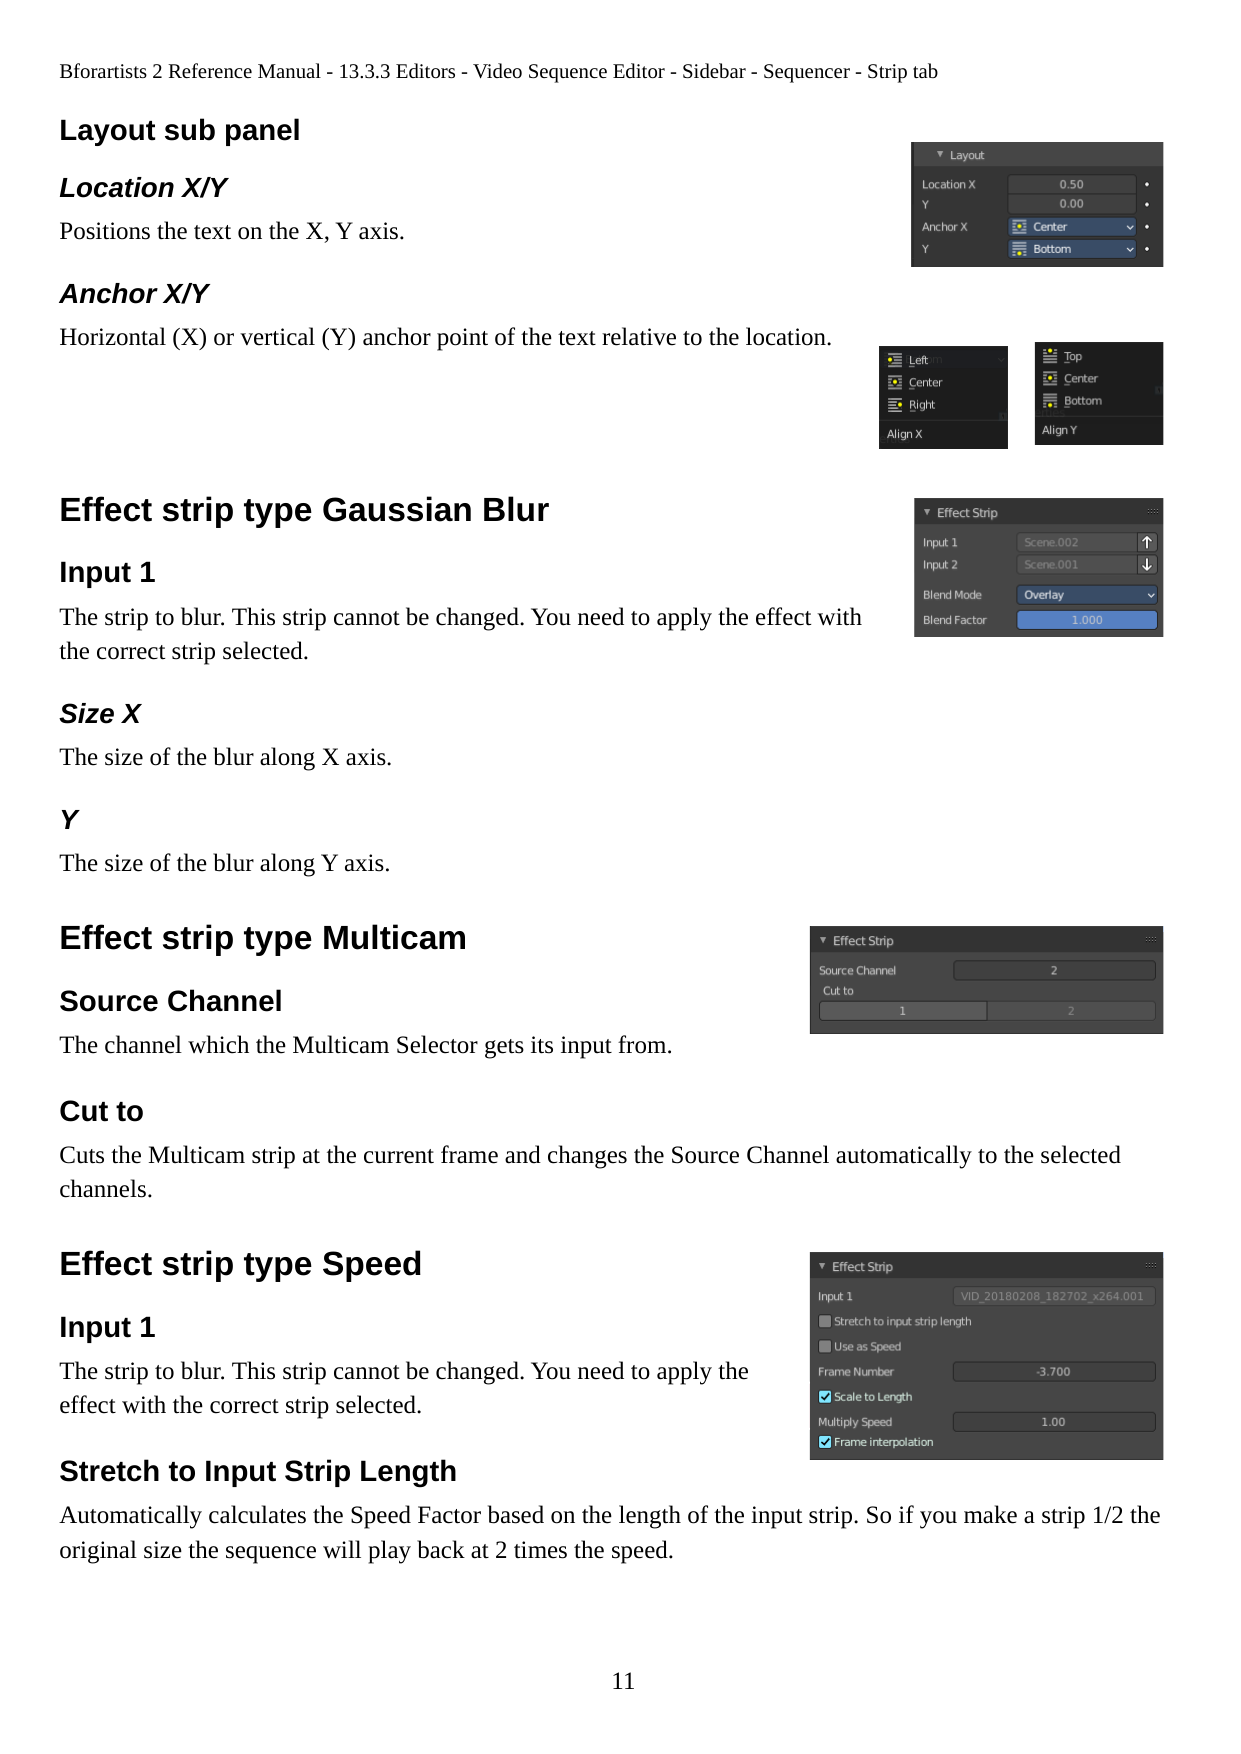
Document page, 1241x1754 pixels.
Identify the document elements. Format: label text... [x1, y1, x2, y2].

picture [809, 926, 1164, 1034]
subtitle Cut to [59, 1093, 1181, 1127]
text The strip to blur. This strip cannot be changed. You need to apply the effect with the correct strip selected. [59, 602, 1181, 665]
subtitle Layout sub panel [59, 113, 1181, 146]
text Cuts the Multicam strip at the current frame and changes the Source Channel automatically to the selected channels. [59, 1140, 1181, 1203]
subtitle Effect strip type Speed [59, 1244, 1181, 1283]
subtitle Effect strip type Multicam [59, 918, 1181, 957]
subtitle Size X [59, 698, 1181, 729]
text Horizontal (X) or vertical (Y) anchor point of the text relative to the location. [59, 322, 1181, 350]
subtitle Input 1 [59, 1310, 809, 1344]
picture [914, 498, 1164, 637]
subtitle Input 1 [59, 555, 914, 589]
text The channel which the Multicam Selector gets its input from. [59, 1030, 1181, 1059]
subtitle Location X/Y [59, 171, 911, 203]
text Positions the text on the X, Y axis. [59, 216, 911, 244]
picture [879, 346, 1008, 449]
picture [809, 1252, 1164, 1460]
subtitle Anchor X/Y [59, 277, 1181, 309]
text The size of the blur along X axis. [59, 742, 1181, 771]
subtitle Stretch to Input Strip Length [59, 1454, 1181, 1488]
picture [911, 142, 1164, 267]
subtitle [1164, 984, 1181, 1017]
subtitle [1164, 171, 1181, 203]
text Automatically calculates the Speed Factor based on the length of the input strip. So if you make a strip 1/2 the original size the sequence will play back at 2 times the speed. [59, 1501, 1181, 1564]
subtitle Y [59, 804, 1181, 836]
subtitle Effect strip type Gaussian Blur [59, 490, 1181, 528]
text The size of the blur along Y axis. [59, 848, 1181, 877]
text The strip to blur. This strip cannot be changed. You need to apply the effect with the correct strip selected. [59, 1356, 809, 1419]
subtitle Source Channel [59, 984, 809, 1017]
subtitle [1164, 1310, 1181, 1344]
subtitle [1164, 555, 1181, 589]
picture [1034, 342, 1164, 445]
